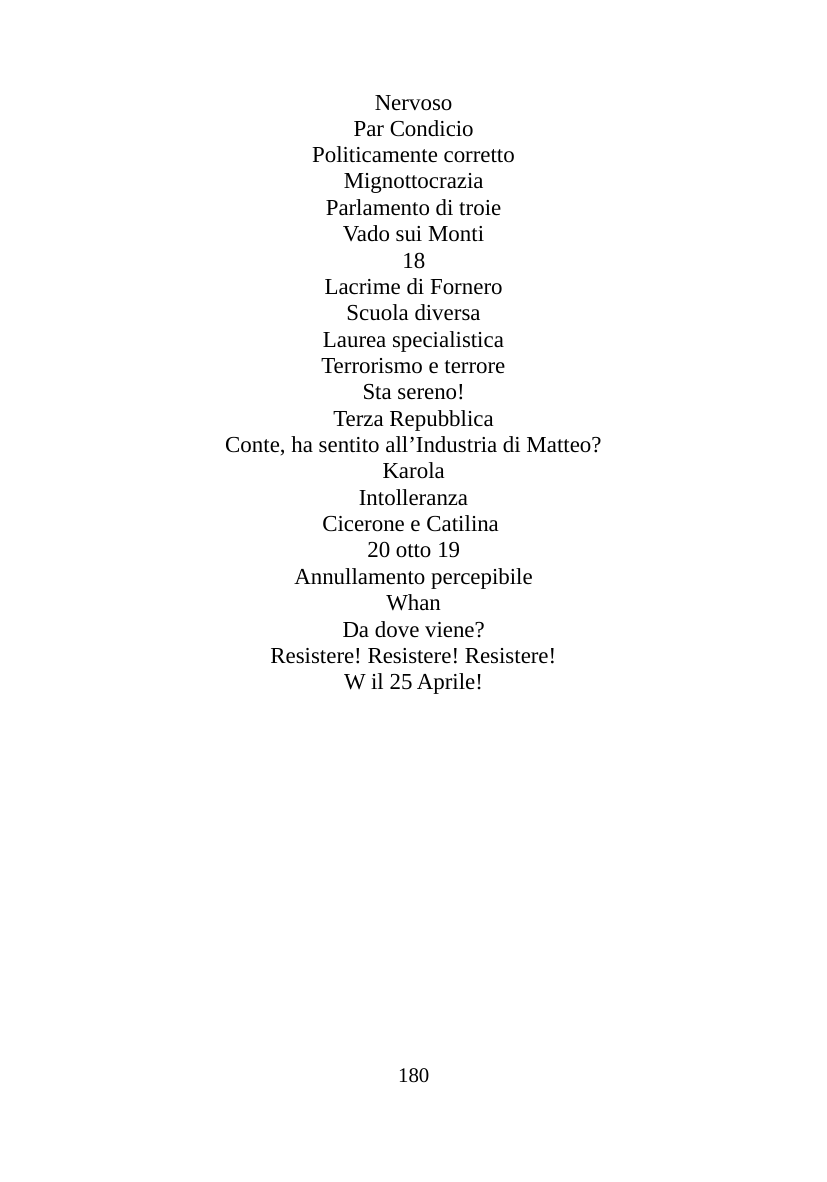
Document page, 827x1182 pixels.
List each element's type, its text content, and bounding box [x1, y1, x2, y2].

text Par Condicio [88, 115, 738, 141]
text Karola [88, 457, 738, 484]
text 20 otto 19 [88, 537, 738, 563]
text Mignottocrazia [88, 168, 738, 194]
text Terza Repubblica [88, 405, 738, 431]
text Cicerone e Catilina [88, 510, 738, 537]
text Intolleranza [88, 484, 738, 510]
text Lacrime di Fornero [88, 273, 738, 299]
text Politicamente corretto [88, 141, 738, 168]
text Laurea specialistica [88, 326, 738, 352]
text W il 25 Aprile! [88, 668, 738, 695]
text Annullamento percepibile [88, 563, 738, 589]
text Parlamento di troie [88, 194, 738, 220]
text Conte, ha sentito all’Industria di Matteo? [88, 431, 738, 457]
text Whan [88, 589, 738, 616]
text Nervoso [88, 88, 738, 115]
text Scuola diversa [88, 299, 738, 326]
text Sta sereno! [88, 378, 738, 405]
text Terrorismo e terrore [88, 352, 738, 378]
text Vado sui Monti [88, 220, 738, 247]
text Resistere! Resistere! Resistere! [88, 642, 738, 668]
text 18 [88, 247, 738, 273]
text Da dove viene? [88, 616, 738, 642]
